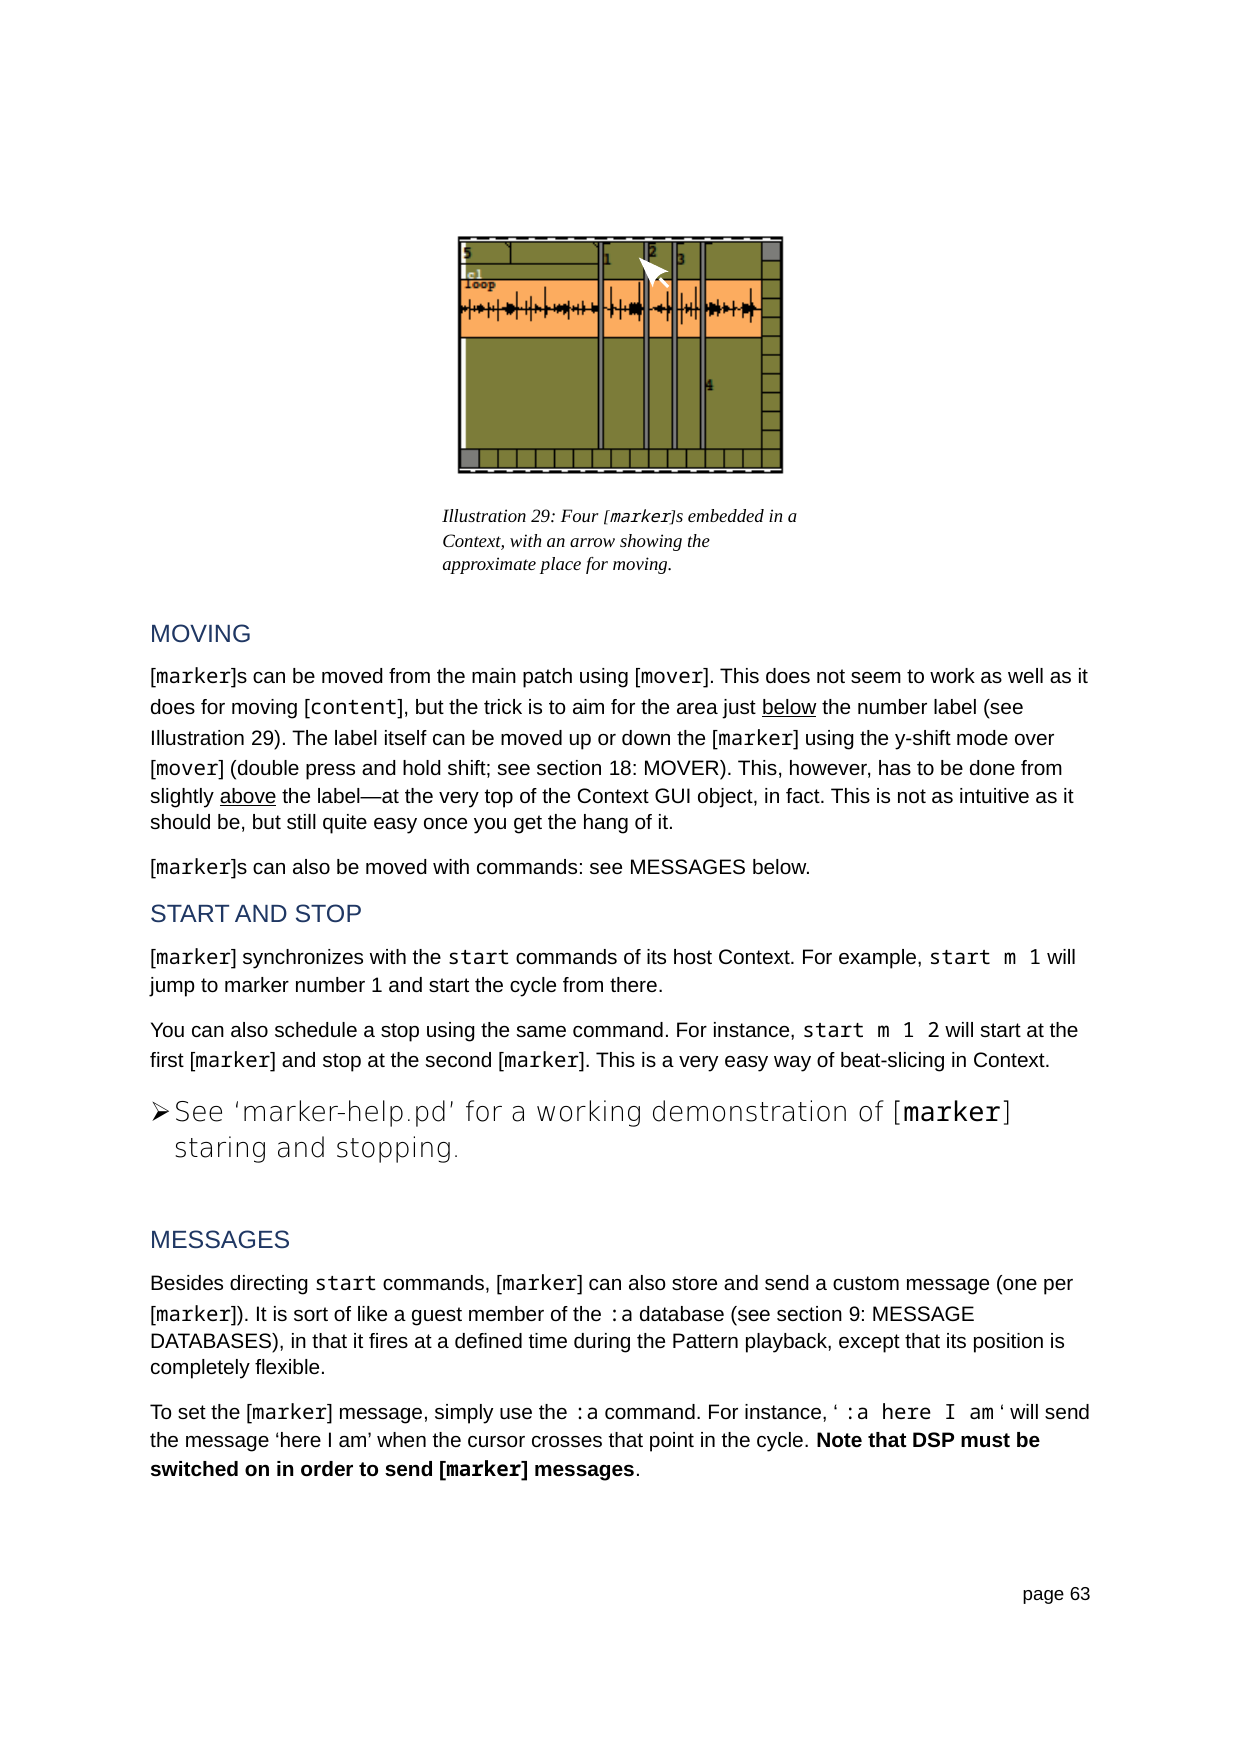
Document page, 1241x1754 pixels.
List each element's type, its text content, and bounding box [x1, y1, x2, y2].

subtitle MOVING [150, 619, 1090, 647]
subtitle MESSAGES [150, 1225, 1090, 1254]
picture [441, 221, 799, 491]
list See ‘marker-help.pd’ for a working demonstration of [marker] staring and stopping. [150, 1093, 1090, 1164]
text Illustration 29: Four [marker]s embedded in a Context, with an arrow showing the approximate place for moving. [442, 491, 798, 574]
text [marker]s can also be moved with commands: see MESSAGES below. [150, 852, 1090, 880]
subtitle START AND STOP [150, 899, 1090, 928]
text Besides directing start commands, [marker] can also store and send a custom message (one per [marker]). It is sort of like a guest member of the :a database (see section 9: MESSAGE DATABASES), in that it fires at a defined time during the Pattern playback, except that its position is completely flexible. [150, 1268, 1090, 1379]
text To set the [marker] message, simply use the :a command. For instance, ‘ :a here I am ‘ will send the message ‘here I am’ when the cursor crosses that point in the cycle. Note that DSP must be switched on in order to send [marker] messages. [150, 1397, 1090, 1482]
text [marker]s can be moved from the main patch using [mover]. This does not seem to work as well as it does for moving [content], but the trick is to aim for the area just below the number label (see Illustration 29). The label itself can be moved up or down the [marker] using the y-shift mode over [mover] (double press and hold shift; see section 18: MOVER). This, however, has to be done from slightly above the label—at the very top of the Context GUI object, in fact. This is not as intuitive as it should be, but still quite easy once you get the hang of it. [150, 661, 1090, 833]
text You can also schedule a stop using the same command. For instance, start m 1 2 will start at the first [marker] and stop at the second [marker]. This is a very easy way of beat-slicing in Context. [150, 1015, 1090, 1074]
text [marker] synchronizes with the start commands of its host Context. For example, start m 1 will jump to marker number 1 and start the cycle from there. [150, 942, 1090, 996]
